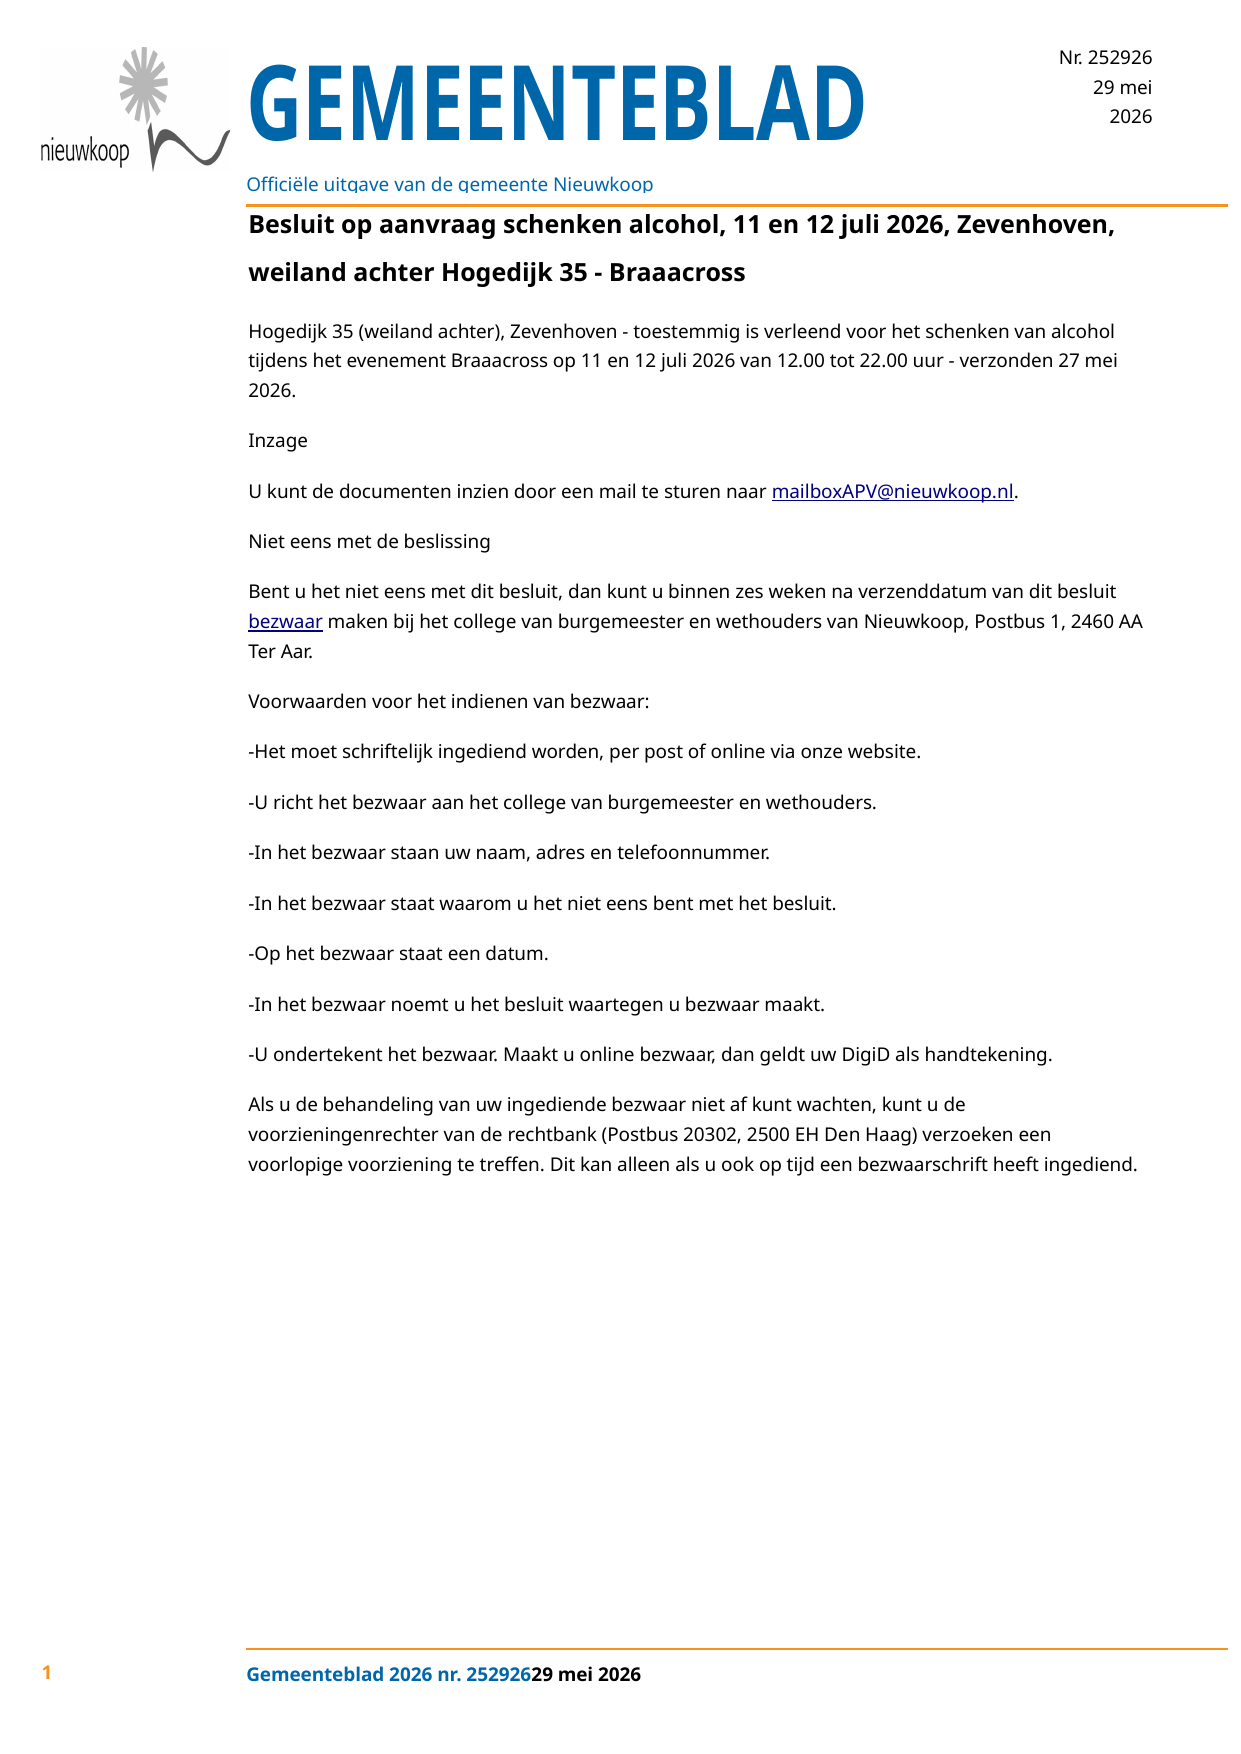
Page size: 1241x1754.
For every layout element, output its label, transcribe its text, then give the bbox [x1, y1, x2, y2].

text -U ondertekent het bezwaar. Maakt u online bezwaar, dan geldt uw DigiD als handtekening. [248, 1041, 1152, 1067]
text -In het bezwaar staan uw naam, adres en telefoonnummer. [248, 839, 1152, 865]
text Voorwaarden voor het indienen van bezwaar: [248, 688, 1152, 714]
text Als u de behandeling van uw ingediende bezwaar niet af kunt wachten, kunt u de voorzieningenrechter van de rechtbank (Postbus 20302, 2500 EH Den Haag) verzoeken een voorlopige voorziening te treffen. Dit kan alleen als u ook op tijd een bezwaarschrift heeft ingediend. [248, 1092, 1152, 1177]
text Hogedijk 35 (weiland achter), Zevenhoven - toestemmig is verleend voor het schenken van alcohol tijdens het evenement Braaacross op 11 en 12 juli 2026 van 12.00 tot 22.00 uur - verzonden 27 mei 2026. [248, 318, 1152, 403]
text -Op het bezwaar staat een datum. [248, 940, 1152, 966]
text -In het bezwaar staat waarom u het niet eens bent met het besluit. [248, 890, 1152, 916]
text -Het moet schriftelijk ingediend worden, per post of online via onze website. [248, 739, 1152, 764]
text Bent u het niet eens met dit besluit, dan kunt u binnen zes weken na verzenddatum van dit besluit bezwaar maken bij het college van burgemeester en wethouders van Nieuwkoop, Postbus 1, 2460 AA Ter Aar. [248, 579, 1152, 664]
text Niet eens met de beslissing [248, 528, 1152, 554]
text U kunt de documenten inzien door een mail te sturen naar mailboxAPV@nieuwkoop.nl. [248, 478, 1152, 504]
picture [41, 47, 231, 172]
text -U richt het bezwaar aan het college van burgemeester en wethouders. [248, 789, 1152, 815]
text Inzage [248, 427, 1152, 453]
text -In het bezwaar noemt u het besluit waartegen u bezwaar maakt. [248, 991, 1152, 1017]
text Besluit op aanvraag schenken alcohol, 11 en 12 juli 2026, Zevenhoven, weiland achter Hogedijk 35 - Braaacross [248, 207, 1152, 288]
